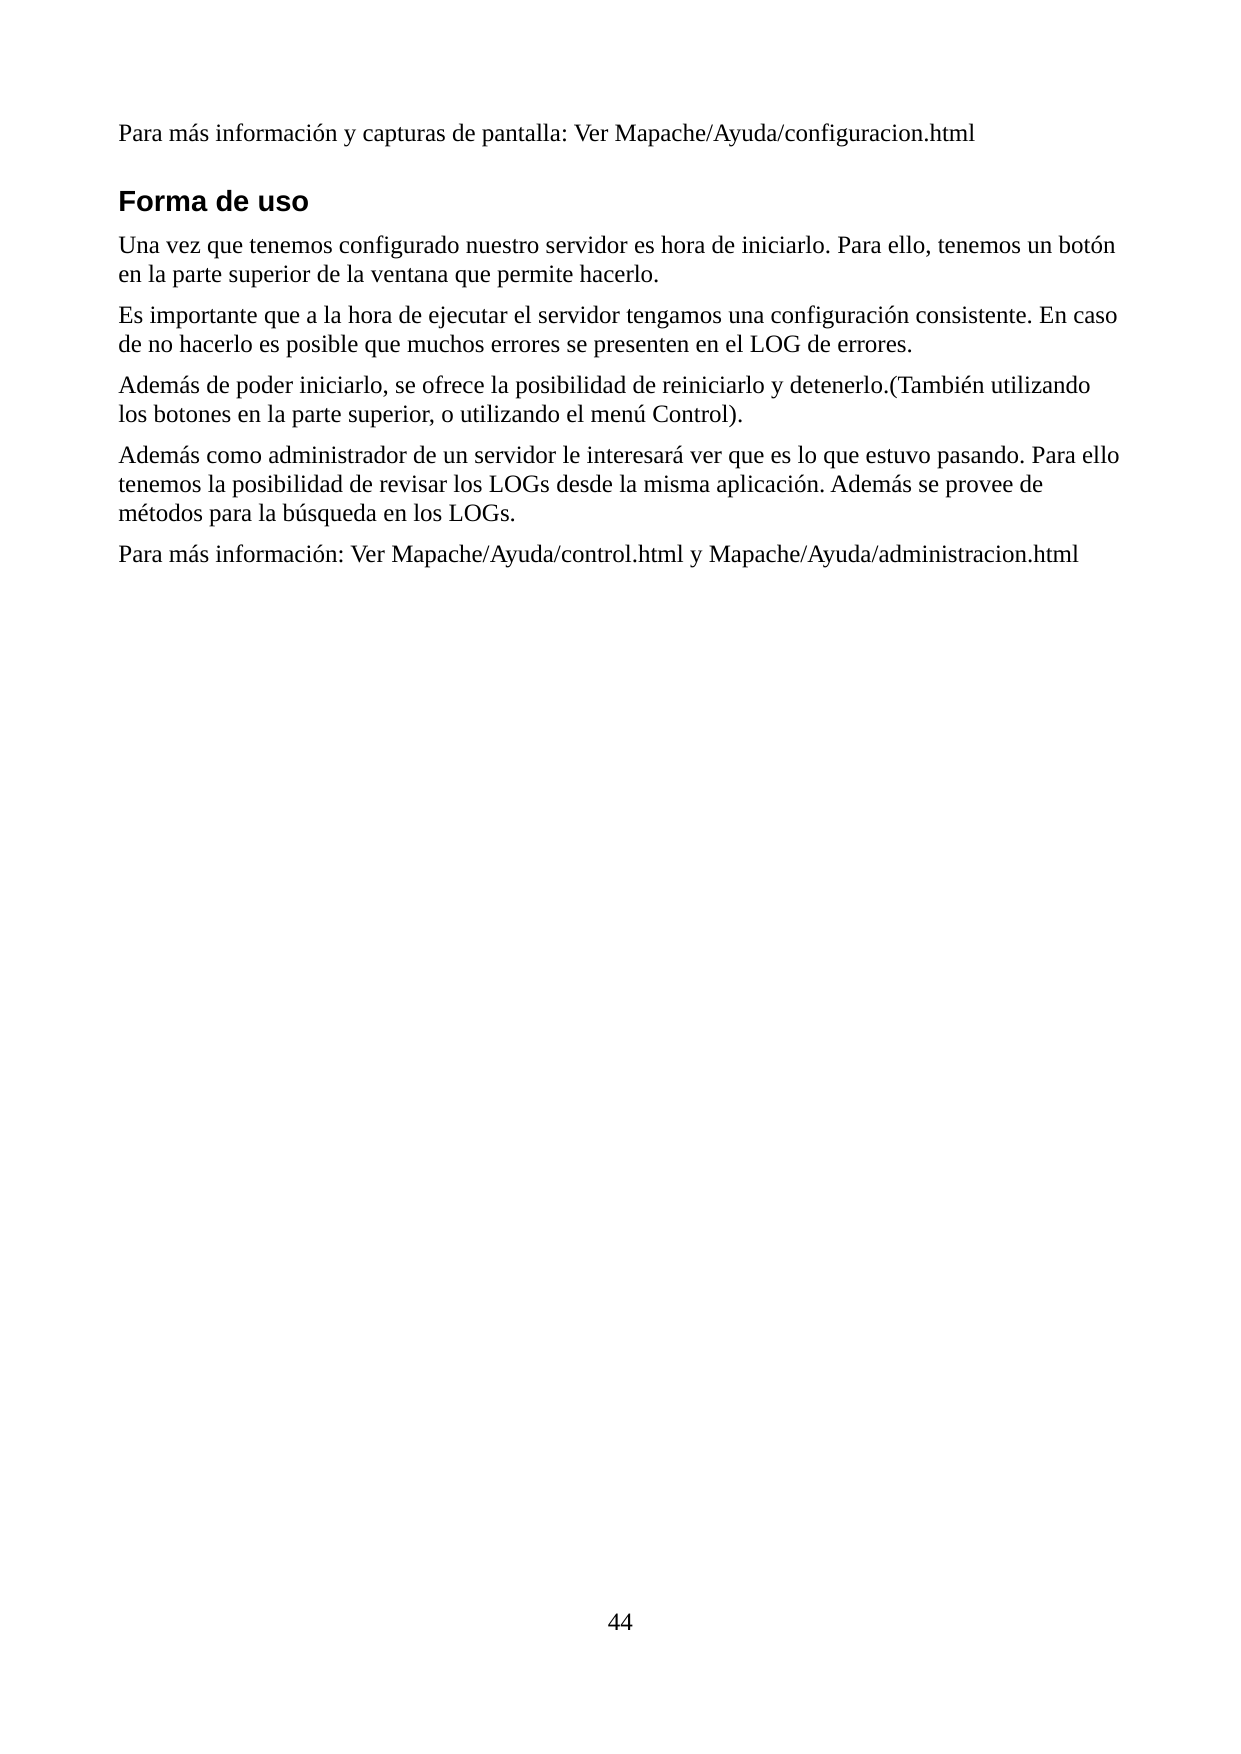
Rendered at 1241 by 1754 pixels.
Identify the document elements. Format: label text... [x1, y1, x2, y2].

text Para más información y capturas de pantalla: Ver Mapache/Ayuda/configuracion.html [118, 118, 1122, 147]
text Para más información: Ver Mapache/Ayuda/control.html y Mapache/Ayuda/administracion.html [118, 539, 1122, 568]
text Una vez que tenemos configurado nuestro servidor es hora de iniciarlo. Para ello, tenemos un botón en la parte superior de la ventana que permite hacerlo. [118, 230, 1122, 288]
text Además como administrador de un servidor le interesará ver que es lo que estuvo pasando. Para ello tenemos la posibilidad de revisar los LOGs desde la misma aplicación. Además se provee de métodos para la búsqueda en los LOGs. [118, 440, 1122, 527]
text Es importante que a la hora de ejecutar el servidor tengamos una configuración consistente. En caso de no hacerlo es posible que muchos errores se presenten en el LOG de errores. [118, 300, 1122, 358]
text Además de poder iniciarlo, se ofrece la posibilidad de reiniciarlo y detenerlo.(También utilizando los botones en la parte superior, o utilizando el menú Control). [118, 370, 1122, 428]
subtitle Forma de uso [118, 184, 1122, 218]
